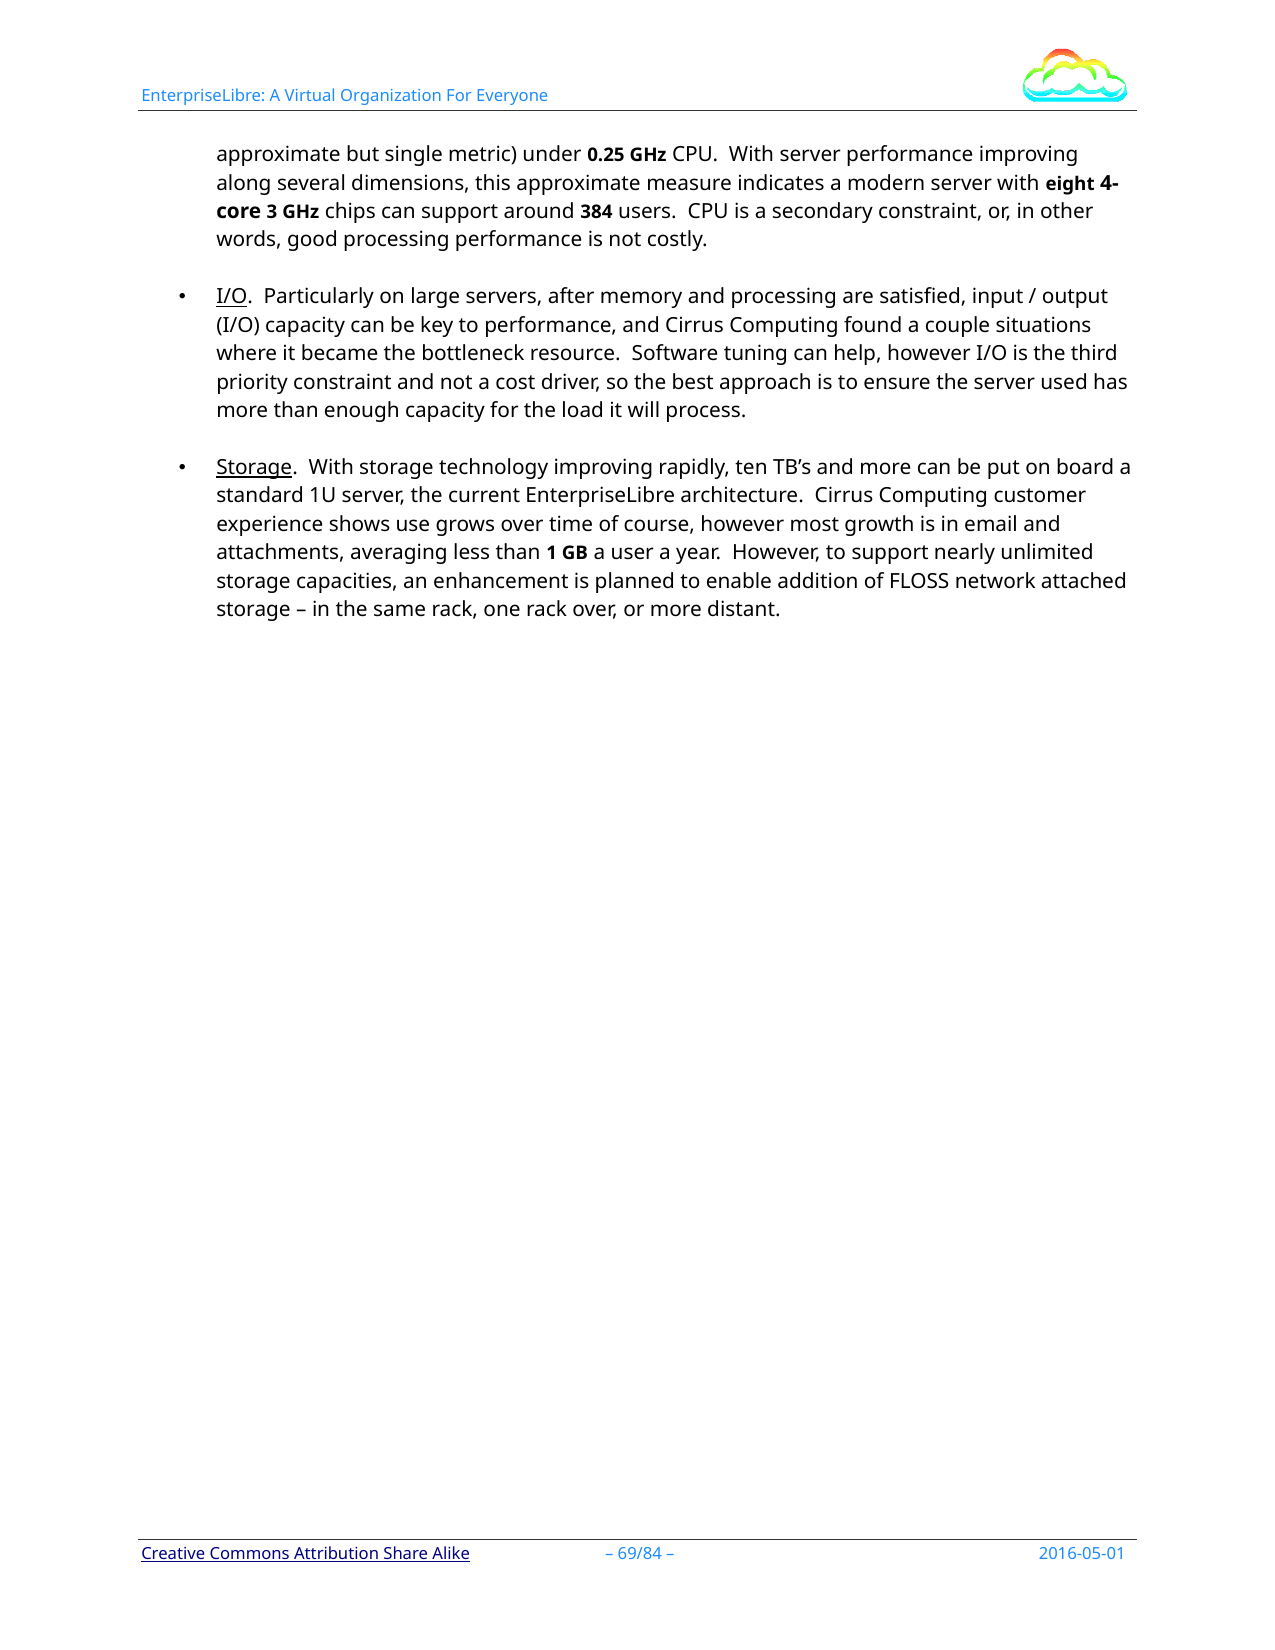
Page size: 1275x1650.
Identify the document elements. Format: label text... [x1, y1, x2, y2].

list I/O. Particularly on large servers, after memory and processing are satisfied, input / output (I/O) capacity can be key to performance, and Cirrus Computing found a couple situations where it became the bottleneck resource. Software tuning can help, however I/O is the third priority constraint and not a cost driver, so the best approach is to ensure the server used has more than enough capacity for the load it will process. [178, 281, 1134, 424]
picture [1022, 47, 1128, 102]
list Storage. With storage technology improving rapidly, ten TB’s and more can be put on board a standard 1U server, the current EnterpriseLibre architecture. Cirrus Computing customer experience shows use grows over time of course, however most growth is in email and attachments, averaging less than 1 GB a user a year. However, to support nearly unlimited storage capacities, an enhancement is planned to enable addition of FLOSS network attached storage – in the same rack, one rack over, or more distant. [178, 452, 1134, 623]
list approximate but single metric) under 0.25 GHz CPU. With server performance improving along several dimensions, this approximate measure indicates a modern server with eight 4-core 3 GHz chips can support around 384 users. CPU is a secondary constraint, or, in other words, good processing performance is not costly. [178, 139, 1134, 253]
